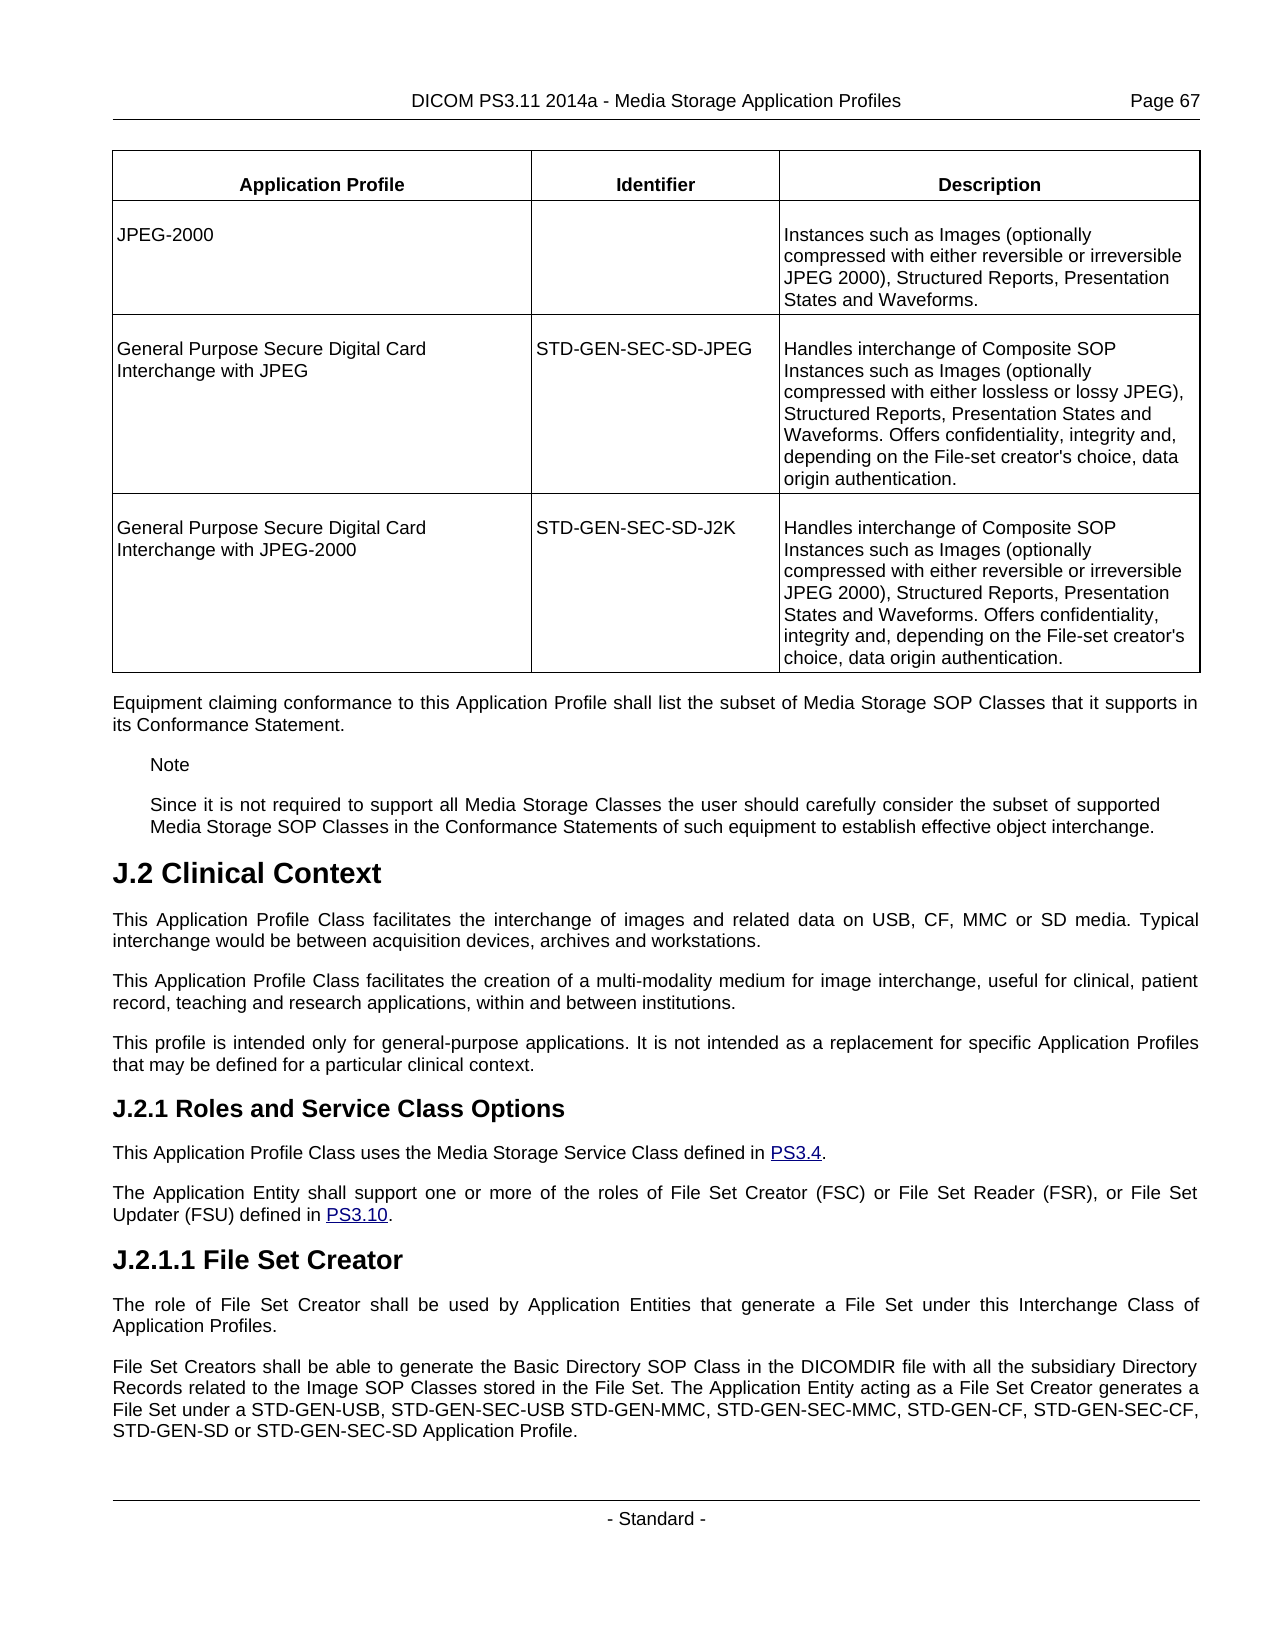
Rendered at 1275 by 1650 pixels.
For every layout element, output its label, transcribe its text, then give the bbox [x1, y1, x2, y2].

table_cell General Purpose Secure Digital Card Interchange with JPEG-2000 [113, 494, 531, 672]
text J.2.1.1 File Set Creator [112, 1244, 1200, 1275]
table_cell Instances such as Images (optionally compressed with either reversible or irreversible JPEG 2000), Structured Reports, Presentation States and Waveforms. [780, 201, 1199, 314]
text Equipment claiming conformance to this Application Profile shall list the subset of Media Storage SOP Classes that it supports in its Conformance Statement. [112, 692, 1200, 735]
text The role of File Set Creator shall be used by Application Entities that generate a File Set under this Interchange Class of Application Profiles. [112, 1294, 1200, 1337]
text Note [150, 754, 1162, 775]
text J.2 Clinical Context [112, 856, 1200, 889]
text The Application Entity shall support one or more of the roles of File Set Creator (FSC) or File Set Reader (FSR), or File Set Updater (FSU) defined in PS3.10. [112, 1182, 1200, 1225]
table_header Application Profile [113, 151, 531, 200]
table_cell Handles interchange of Composite SOP Instances such as Images (optionally compressed with either lossless or lossy JPEG), Structured Reports, Presentation States and Waveforms. Offers confidentiality, integrity and, depending on the File-set creator's choice, data origin authentication. [780, 315, 1199, 493]
table_cell [532, 201, 779, 314]
text This profile is intended only for general-purpose applications. It is not intended as a replacement for specific Application Profiles that may be defined for a particular clinical context. [112, 1032, 1200, 1075]
text This Application Profile Class facilitates the creation of a multi-modality medium for image interchange, useful for clinical, patient record, teaching and research applications, within and between institutions. [112, 970, 1200, 1013]
text This Application Profile Class uses the Media Storage Service Class defined in PS3.4. [112, 1141, 1200, 1163]
text File Set Creators shall be able to generate the Basic Directory SOP Class in the DICOMDIR file with all the subsidiary Directory Records related to the Image SOP Classes stored in the File Set. The Application Entity acting as a File Set Creator generates a File Set under a STD-GEN-USB, STD-GEN-SEC-USB STD-GEN-MMC, STD-GEN-SEC-MMC, STD-GEN-CF, STD-GEN-SEC-CF, STD-GEN-SD or STD-GEN-SEC-SD Application Profile. [112, 1356, 1200, 1442]
table_header Identifier [532, 151, 779, 200]
text J.2.1 Roles and Service Class Options [112, 1094, 1200, 1123]
table_cell JPEG-2000 [113, 201, 531, 314]
table_cell General Purpose Secure Digital Card Interchange with JPEG [113, 315, 531, 493]
table_header Description [780, 151, 1199, 200]
table_cell STD-GEN-SEC-SD-JPEG [532, 315, 779, 493]
text Since it is not required to support all Media Storage Classes the user should carefully consider the subset of supported Media Storage SOP Classes in the Conformance Statements of such equipment to establish effective object interchange. [150, 794, 1162, 837]
text This Application Profile Class facilitates the interchange of images and related data on USB, CF, MMC or SD media. Typical interchange would be between acquisition devices, archives and workstations. [112, 908, 1200, 951]
table_cell STD-GEN-SEC-SD-J2K [532, 494, 779, 672]
table_cell Handles interchange of Composite SOP Instances such as Images (optionally compressed with either reversible or irreversible JPEG 2000), Structured Reports, Presentation States and Waveforms. Offers confidentiality, integrity and, depending on the File-set creator's choice, data origin authentication. [780, 494, 1199, 672]
